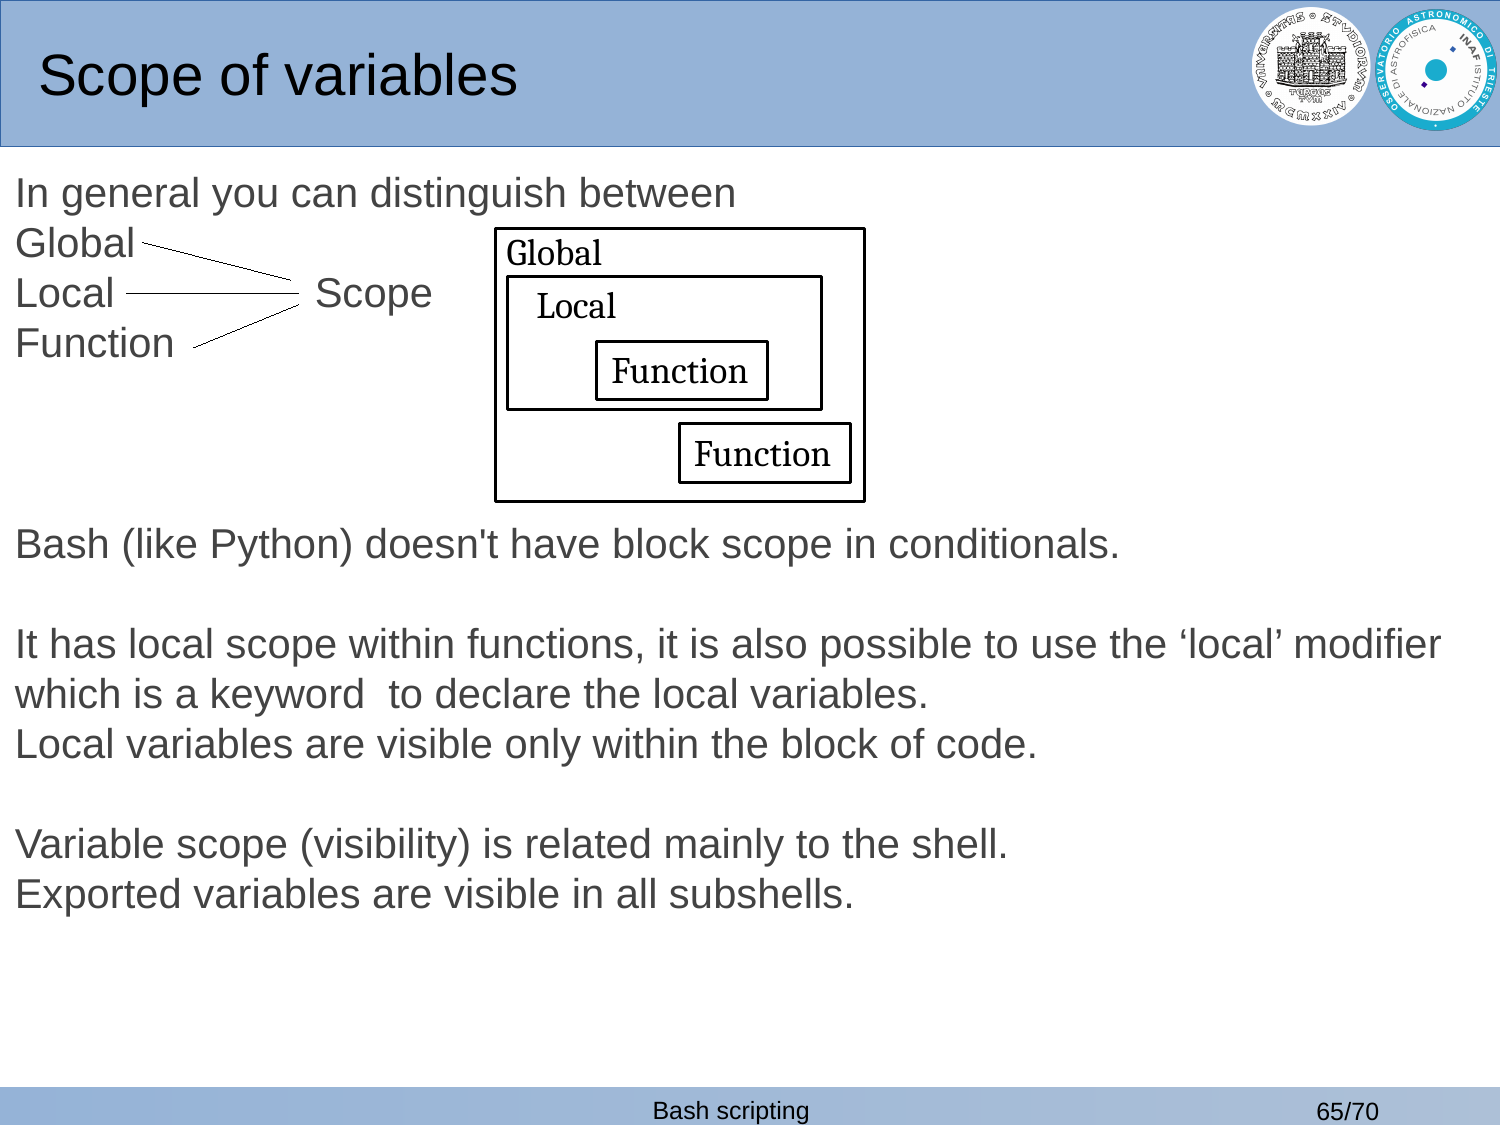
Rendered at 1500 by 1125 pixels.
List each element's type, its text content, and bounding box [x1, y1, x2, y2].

text_box Function [596, 342, 804, 402]
text_box Local [521, 277, 730, 337]
text_box [495, 228, 865, 502]
text_box Global [491, 224, 700, 284]
list In general you can distinguish between Global Local Scope Function Bash (like Python) doesn't have block scope in conditionals. It has local scope within functions, it is also possible to use the ‘local’ modifier which is a keyword to declare the local variables. Local variables are visible only within the block of code. Variable scope (visibility) is related mainly to the shell. Exported variables are visible in all subshells. [0, 158, 1500, 1104]
text_box Function [679, 425, 887, 485]
picture [1252, 0, 1500, 156]
text_box Scope of variables [5, 4, 1238, 140]
